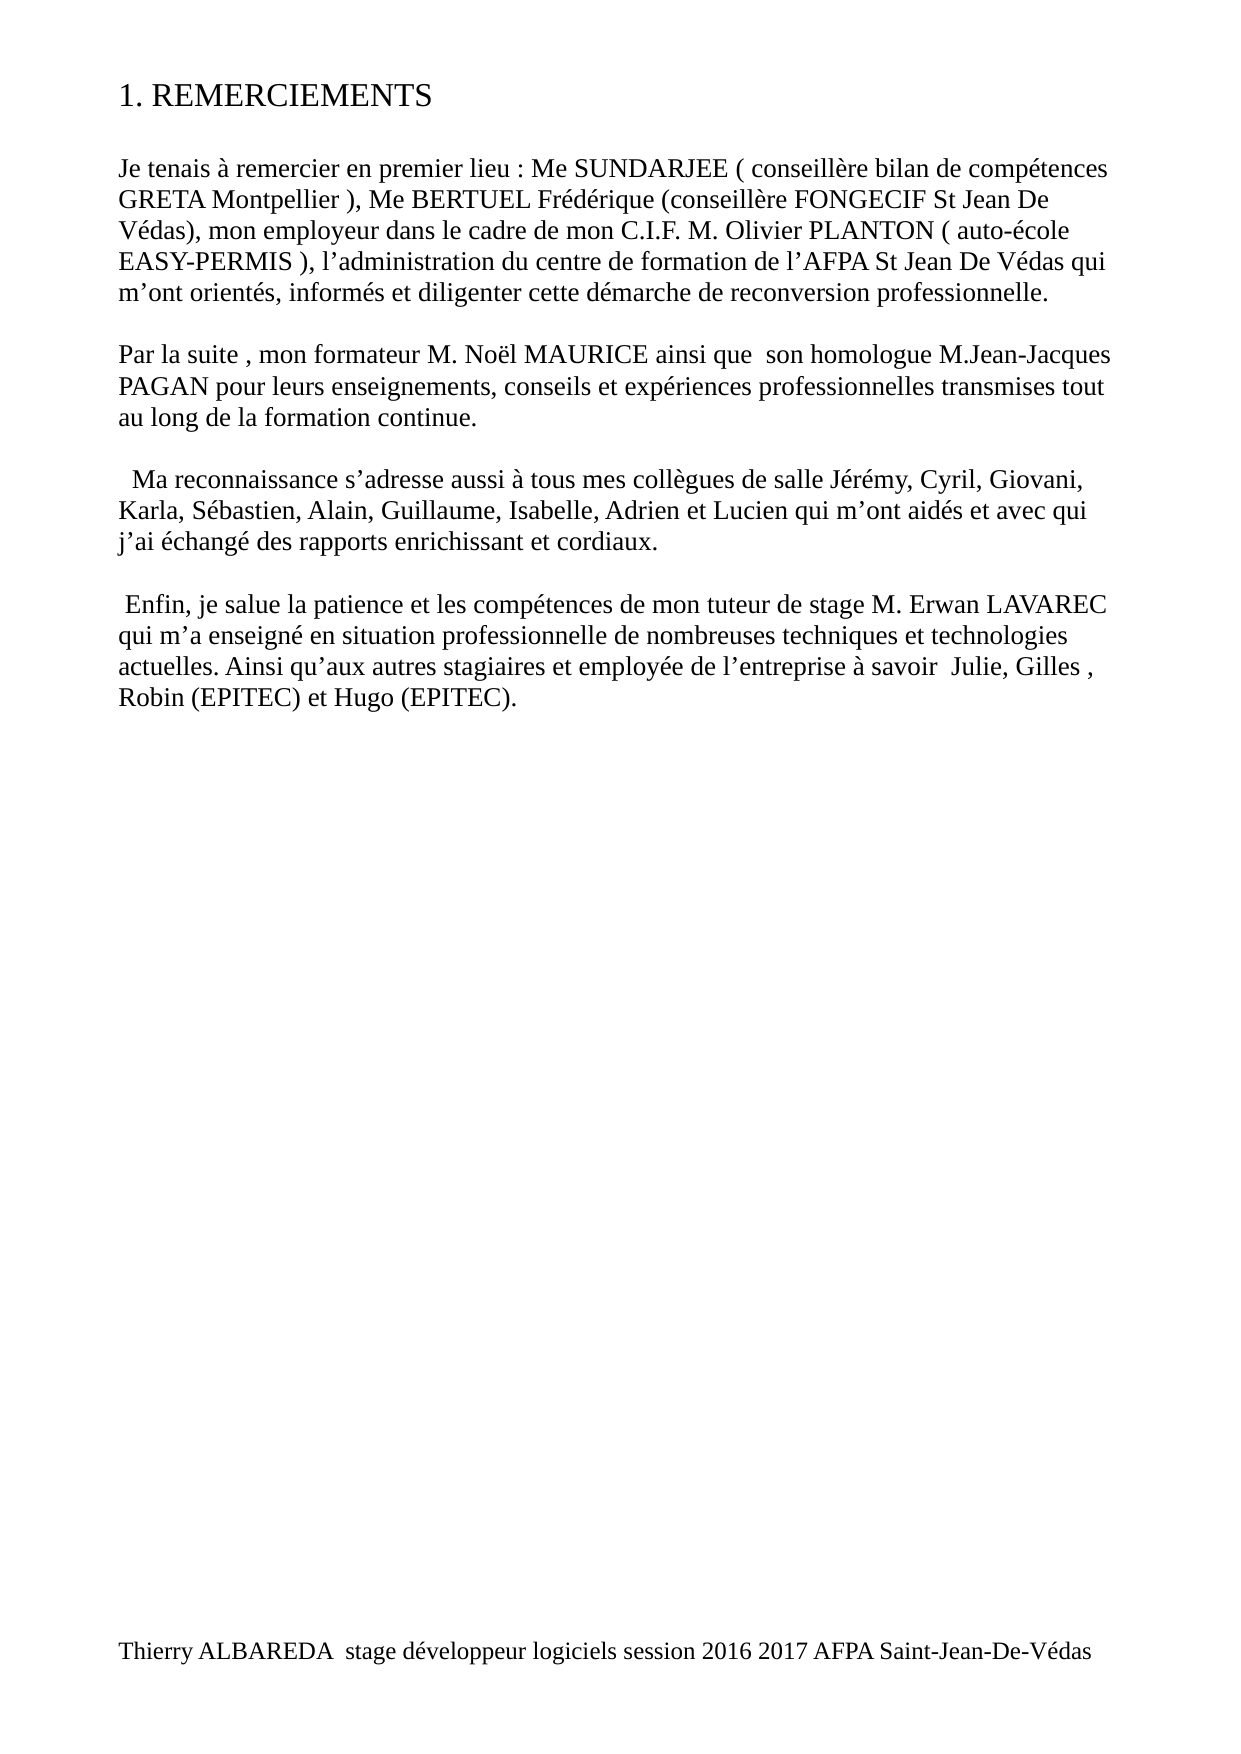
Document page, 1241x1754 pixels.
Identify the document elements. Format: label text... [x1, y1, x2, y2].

text Par la suite , mon formateur M. Noël MAURICE ainsi que son homologue M.Jean-Jacques PAGAN pour leurs enseignements, conseils et expériences professionnelles transmises tout au long de la formation continue. [118, 338, 1122, 432]
text Ma reconnaissance s’adresse aussi à tous mes collègues de salle Jérémy, Cyril, Giovani, Karla, Sébastien, Alain, Guillaume, Isabelle, Adrien et Lucien qui m’ont aidés et avec qui j’ai échangé des rapports enrichissant et cordiaux. [118, 463, 1122, 557]
text 1. REMERCIEMENTS [118, 75, 1122, 113]
text Je tenais à remercier en premier lieu : Me SUNDARJEE ( conseillère bilan de compétences GRETA Montpellier ), Me BERTUEL Frédérique (conseillère FONGECIF St Jean De Védas), mon employeur dans le cadre de mon C.I.F. M. Olivier PLANTON ( auto-école EASY-PERMIS ), l’administration du centre de formation de l’AFPA St Jean De Védas qui m’ont orientés, informés et diligenter cette démarche de reconversion professionnelle. [118, 152, 1122, 307]
text Enfin, je salue la patience et les compétences de mon tuteur de stage M. Erwan LAVAREC qui m’a enseigné en situation professionnelle de nombreuses techniques et technologies actuelles. Ainsi qu’aux autres stagiaires et employée de l’entreprise à savoir Julie, Gilles , Robin (EPITEC) et Hugo (EPITEC). [118, 588, 1122, 712]
